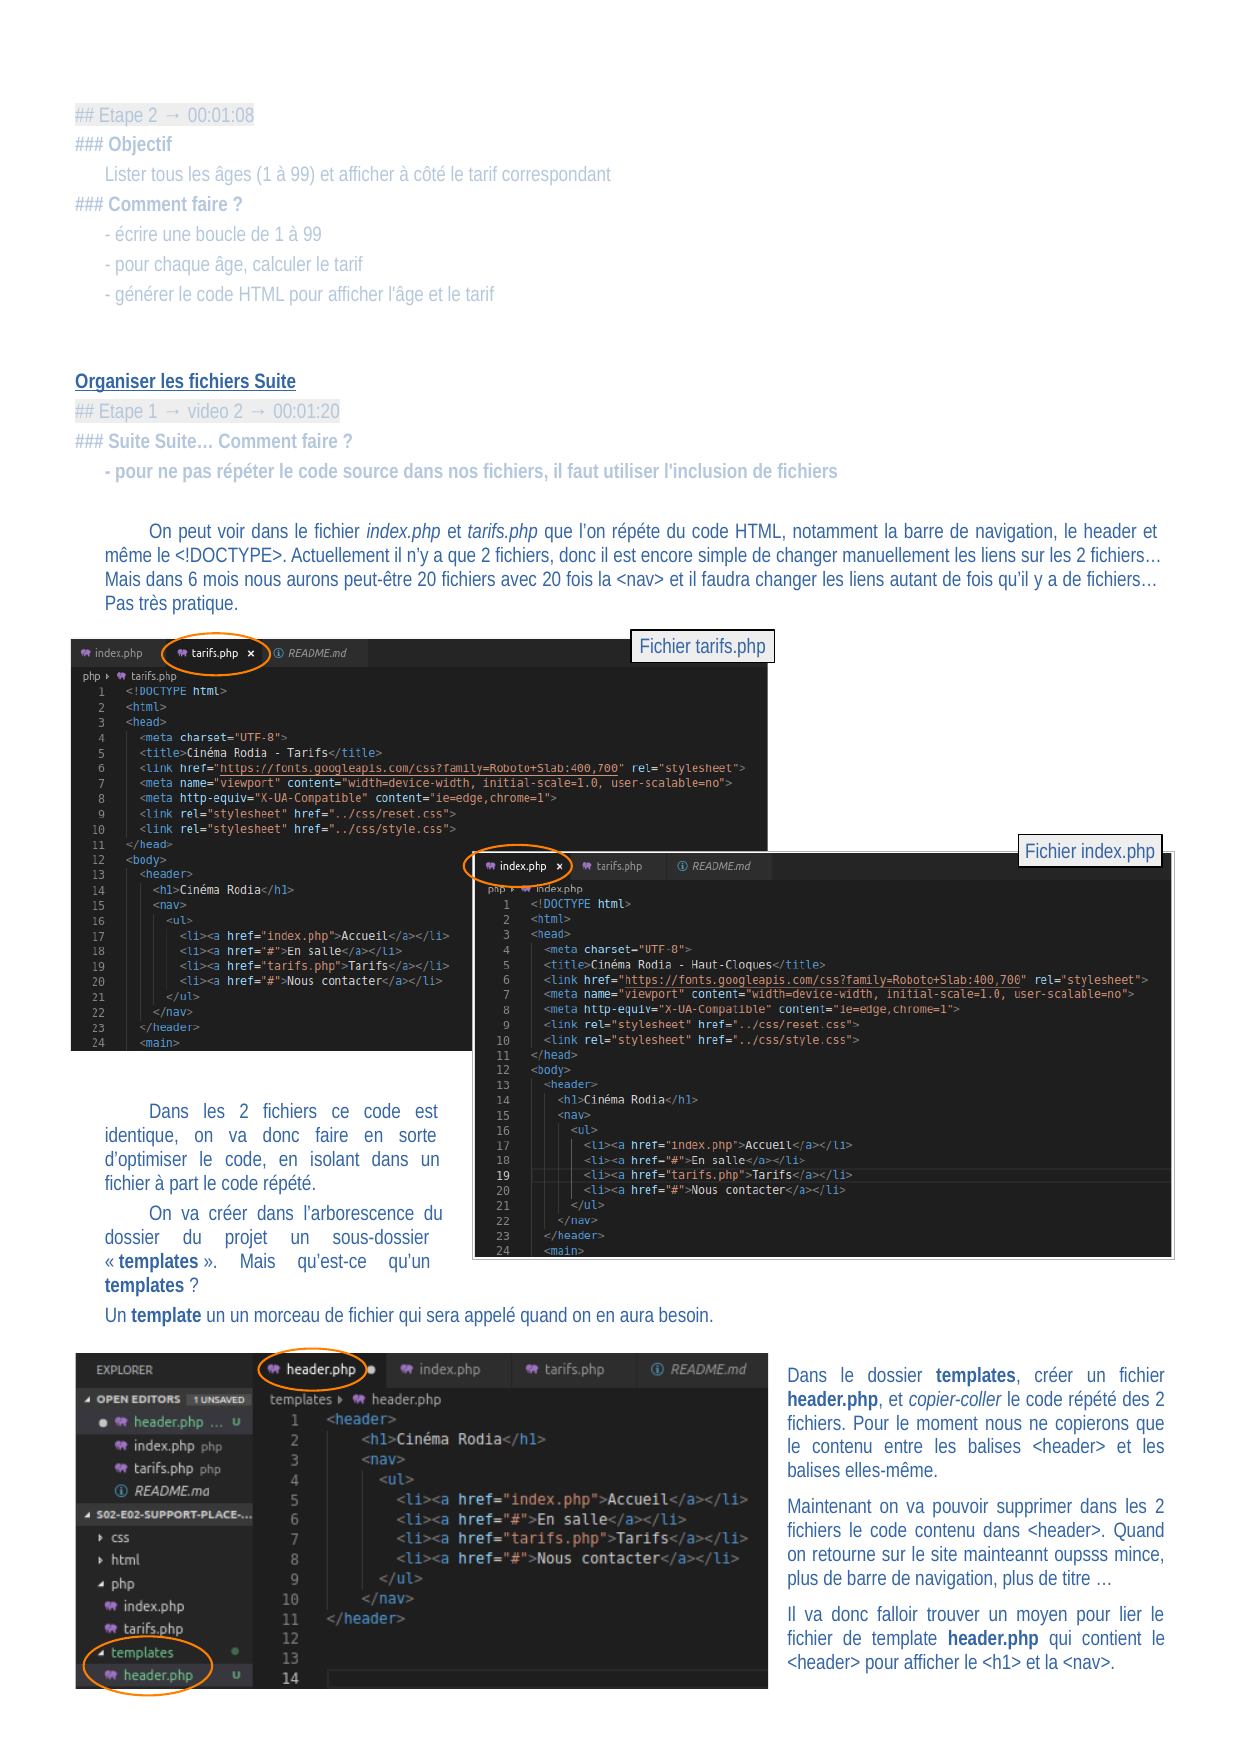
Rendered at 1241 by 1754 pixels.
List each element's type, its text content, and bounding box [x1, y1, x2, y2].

picture [487, 846, 549, 851]
text Maintenant on va pouvoir supprimer dans les 2 fichiers le code contenu dans <header>. Quand on retourne sur le site mainteannt oupsss mince, plus de barre de navigation, plus de titre … [769, 1494, 1165, 1590]
text Lister tous les âges (1 à 99) et afficher à côté le tarif correspondant [75, 162, 1165, 186]
picture [465, 857, 472, 875]
picture [474, 853, 570, 885]
text ### Objectif [75, 132, 1165, 156]
text Dans les 2 fichiers ce code est identique, on va donc faire en sorte d’optimiser le code, en isolant dans un fichier à part le code répété. [75, 1099, 472, 1195]
text ### Comment faire ? [75, 192, 1165, 216]
text ## Etape 2 → 00:01:08 [75, 102, 1165, 126]
text On peut voir dans le fichier index.php et tarifs.php que l’on répéte du code HTML, notamment la barre de navigation, le header et même le <!DOCTYPE>. Actuellement il n’y a que 2 fichiers, donc il est encore simple de changer manuellement les liens sur les 2 fichiers… Mais dans 6 mois nous aurons peut-être 20 fichiers avec 20 fois la <nav> et il faudra changer les liens autant de fois qu’il y a de fichiers… Pas très pratique. [75, 519, 1165, 614]
picture [70, 637, 768, 1051]
picture [75, 1353, 769, 1689]
picture [474, 853, 1172, 1257]
text - pour chaque âge, calculer le tarif [75, 252, 1165, 276]
text Un template un un morceau de fichier qui sera appelé quand on en aura besoin. [75, 1303, 1165, 1327]
text - générer le code HTML pour afficher l'âge et le tarif [75, 282, 1165, 306]
text Organiser les fichiers Suite [75, 369, 1165, 393]
picture [164, 637, 268, 674]
text ### Suite Suite… Comment faire ? [75, 429, 1165, 453]
text Il va donc falloir trouver un moyen pour lier le fichier de template header.php qui contient le <header> pour afficher le <h1> et la <nav>. [769, 1602, 1165, 1673]
text - écrire une boucle de 1 à 99 [75, 222, 1165, 246]
picture [85, 1638, 211, 1689]
text - pour ne pas répéter le code source dans nos fichiers, il faut utiliser l'inclusion de fichiers [75, 459, 1165, 483]
picture [260, 1353, 365, 1389]
text ## Etape 1 → video 2 → 00:01:20 [75, 399, 1165, 423]
text On va créer dans l’arborescence du dossier du projet un sous-dossier « templates ». Mais qu’est-ce qu’un templates ? [75, 1201, 1165, 1297]
text Dans le dossier templates, créer un fichier header.php, et copier-coller le code répété des 2 fichiers. Pour le moment nous ne copierons que le contenu entre les balises <header> et les balises elles-même. [769, 1362, 1165, 1482]
